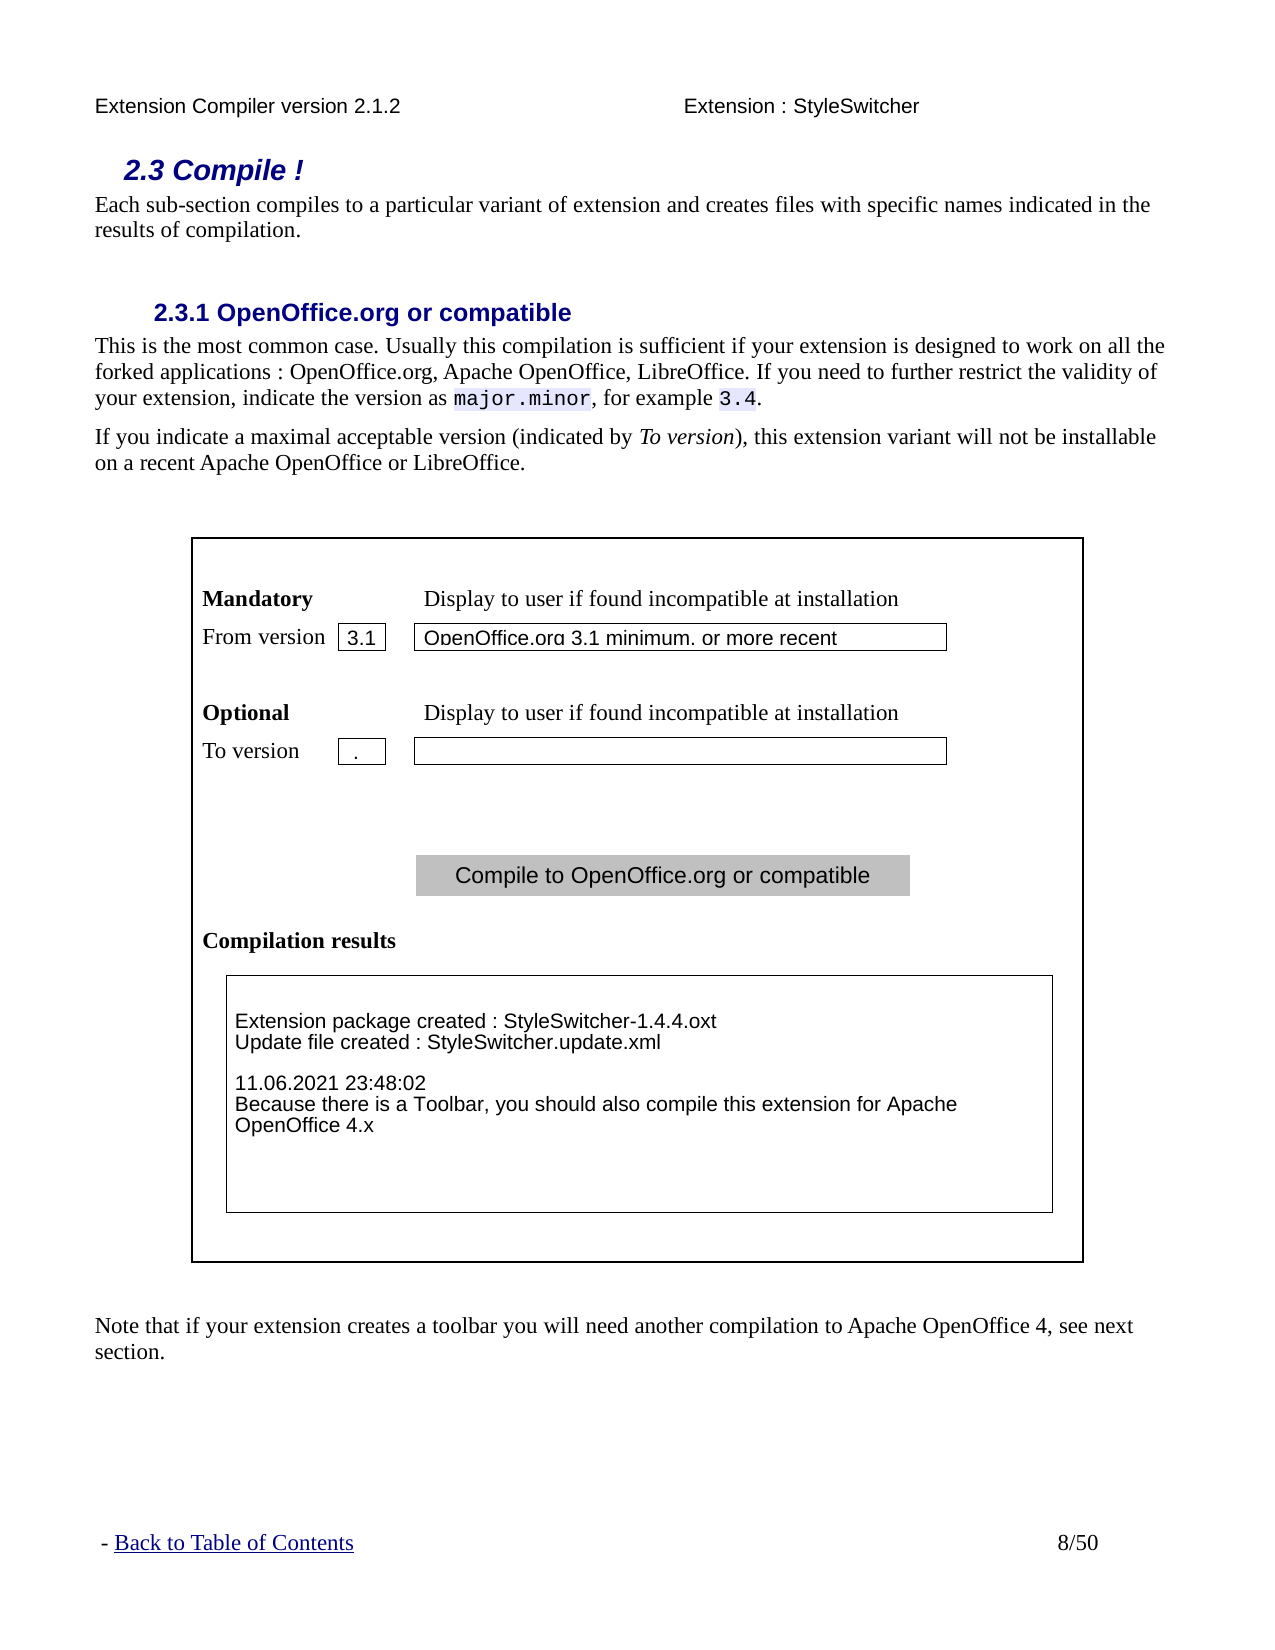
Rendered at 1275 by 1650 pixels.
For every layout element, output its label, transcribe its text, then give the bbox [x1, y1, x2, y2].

text [947, 738, 1073, 764]
text [947, 624, 1073, 650]
text Note that if your extension creates a toolbar you will need another compilation to Apache OpenOffice 4, see next section. [94, 1313, 1181, 1364]
text This is the most common case. Usually this compilation is sufficient if your extension is designed to work on all the forked applications : OpenOffice.org, Apache OpenOffice, LibreOffice. If you need to further restrict the validity of your extension, indicate the version as major.minor, for example 3.4. [94, 333, 1181, 411]
subtitle Compile ! [124, 153, 1181, 186]
text Optional Display to user if found incompatible at installation [202, 700, 1073, 726]
text To version [202, 738, 338, 764]
text From version [202, 624, 338, 650]
subtitle OpenOffice.org or compatible [153, 299, 1181, 327]
text [386, 738, 414, 764]
text If you indicate a maximal acceptable version (indicated by To version), this extension variant will not be installable on a recent Apache OpenOffice or LibreOffice. [94, 424, 1181, 475]
text [386, 624, 414, 650]
text Compilation results [202, 928, 1073, 954]
text Each sub-section compiles to a particular variant of extension and creates files with specific names indicated in the results of compilation. [94, 192, 1181, 243]
text Mandatory Display to user if found incompatible at installation [202, 586, 1073, 612]
